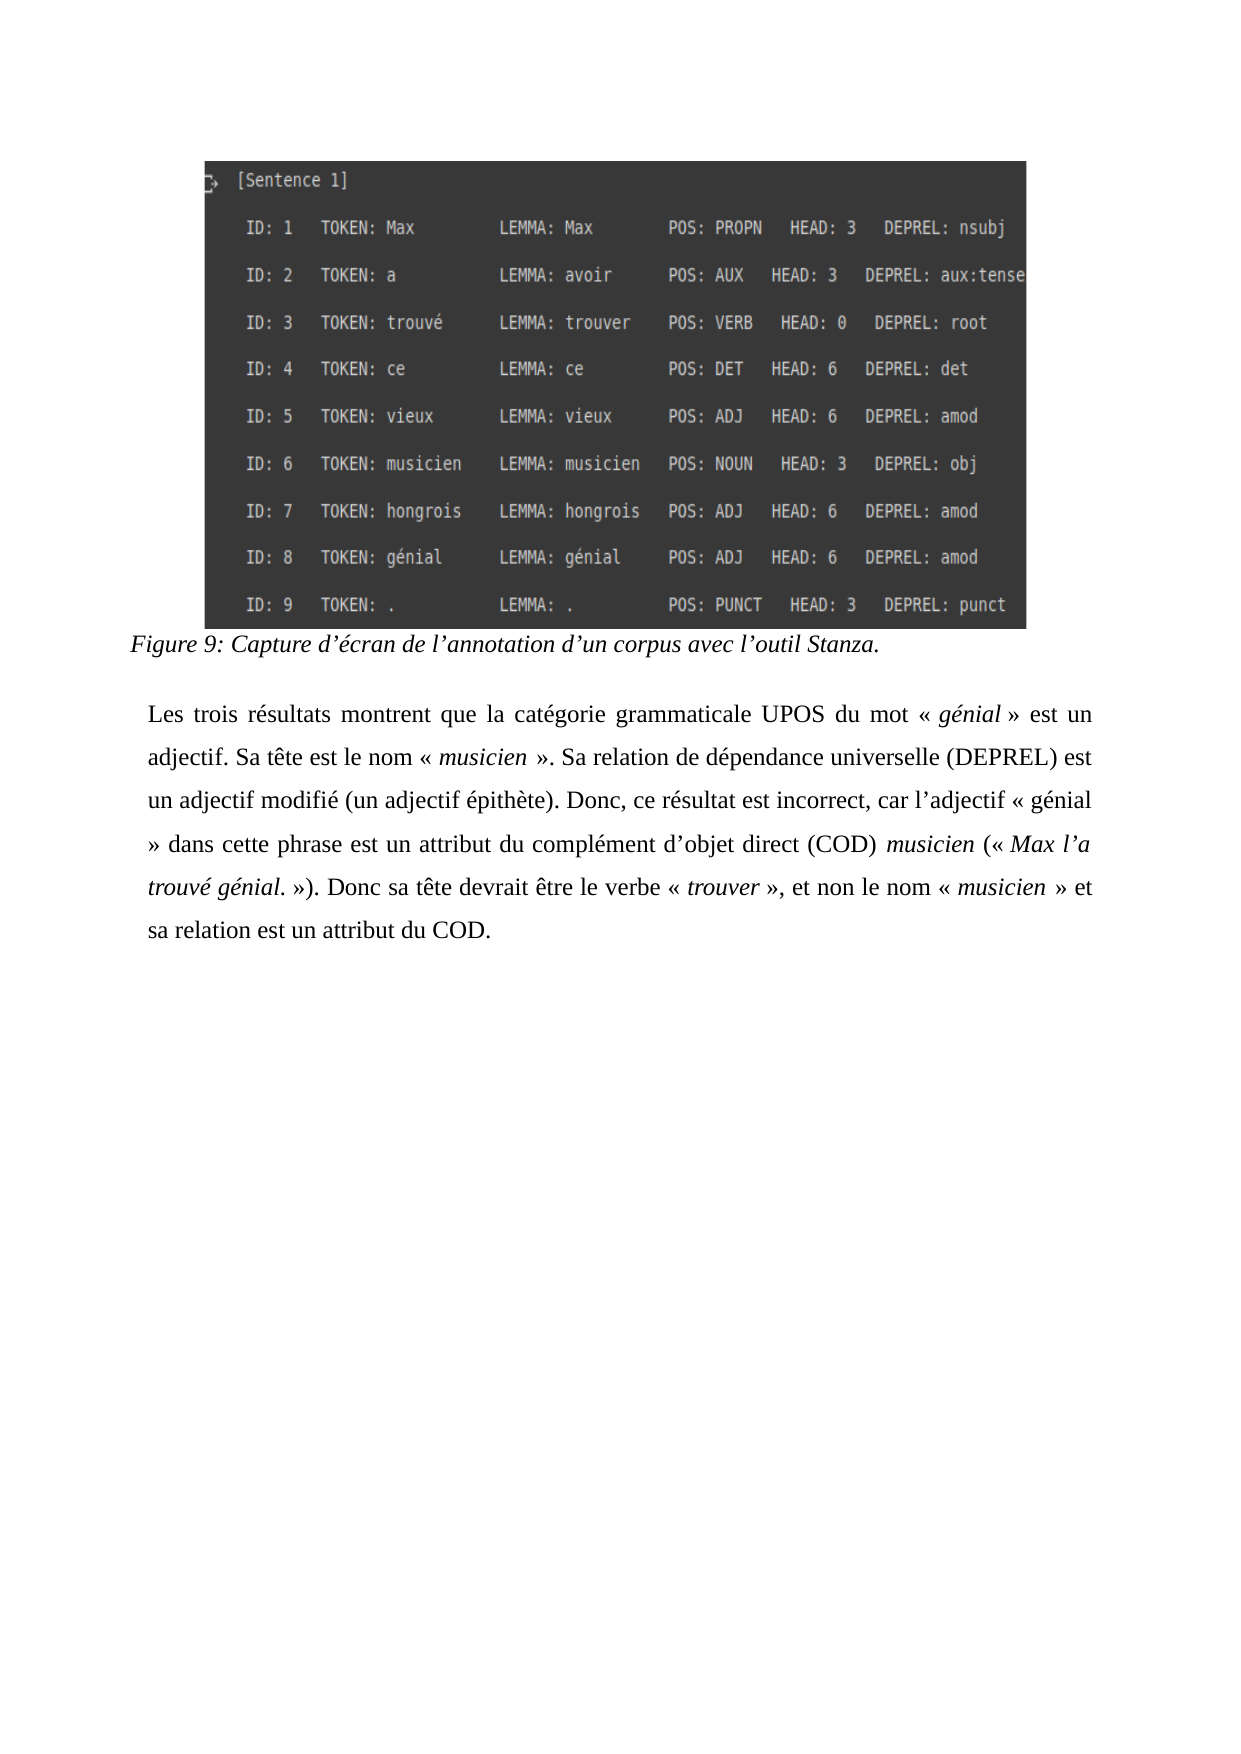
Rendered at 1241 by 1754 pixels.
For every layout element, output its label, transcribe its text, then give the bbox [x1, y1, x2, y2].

picture [204, 161, 1027, 629]
text Les trois résultats montrent que la catégorie grammaticale UPOS du mot « génial » est un adjectif. Sa tête est le nom « musicien ». Sa relation de dépendance universelle (DEPREL) est un adjectif modifié (un adjectif épithète). Donc, ce résultat est incorrect, car l’adjectif « génial » dans cette phrase est un attribut du complément d’objet direct (COD) musicien (« Max l’a trouvé génial. »). Donc sa tête devrait être le verbe « trouver », et non le nom « musicien » et sa relation est un attribut du COD. [130, 657, 1101, 944]
text [130, 148, 1101, 161]
text Figure 9: Capture d’écran de l’annotation d’un corpus avec l’outil Stanza. [130, 629, 1101, 657]
